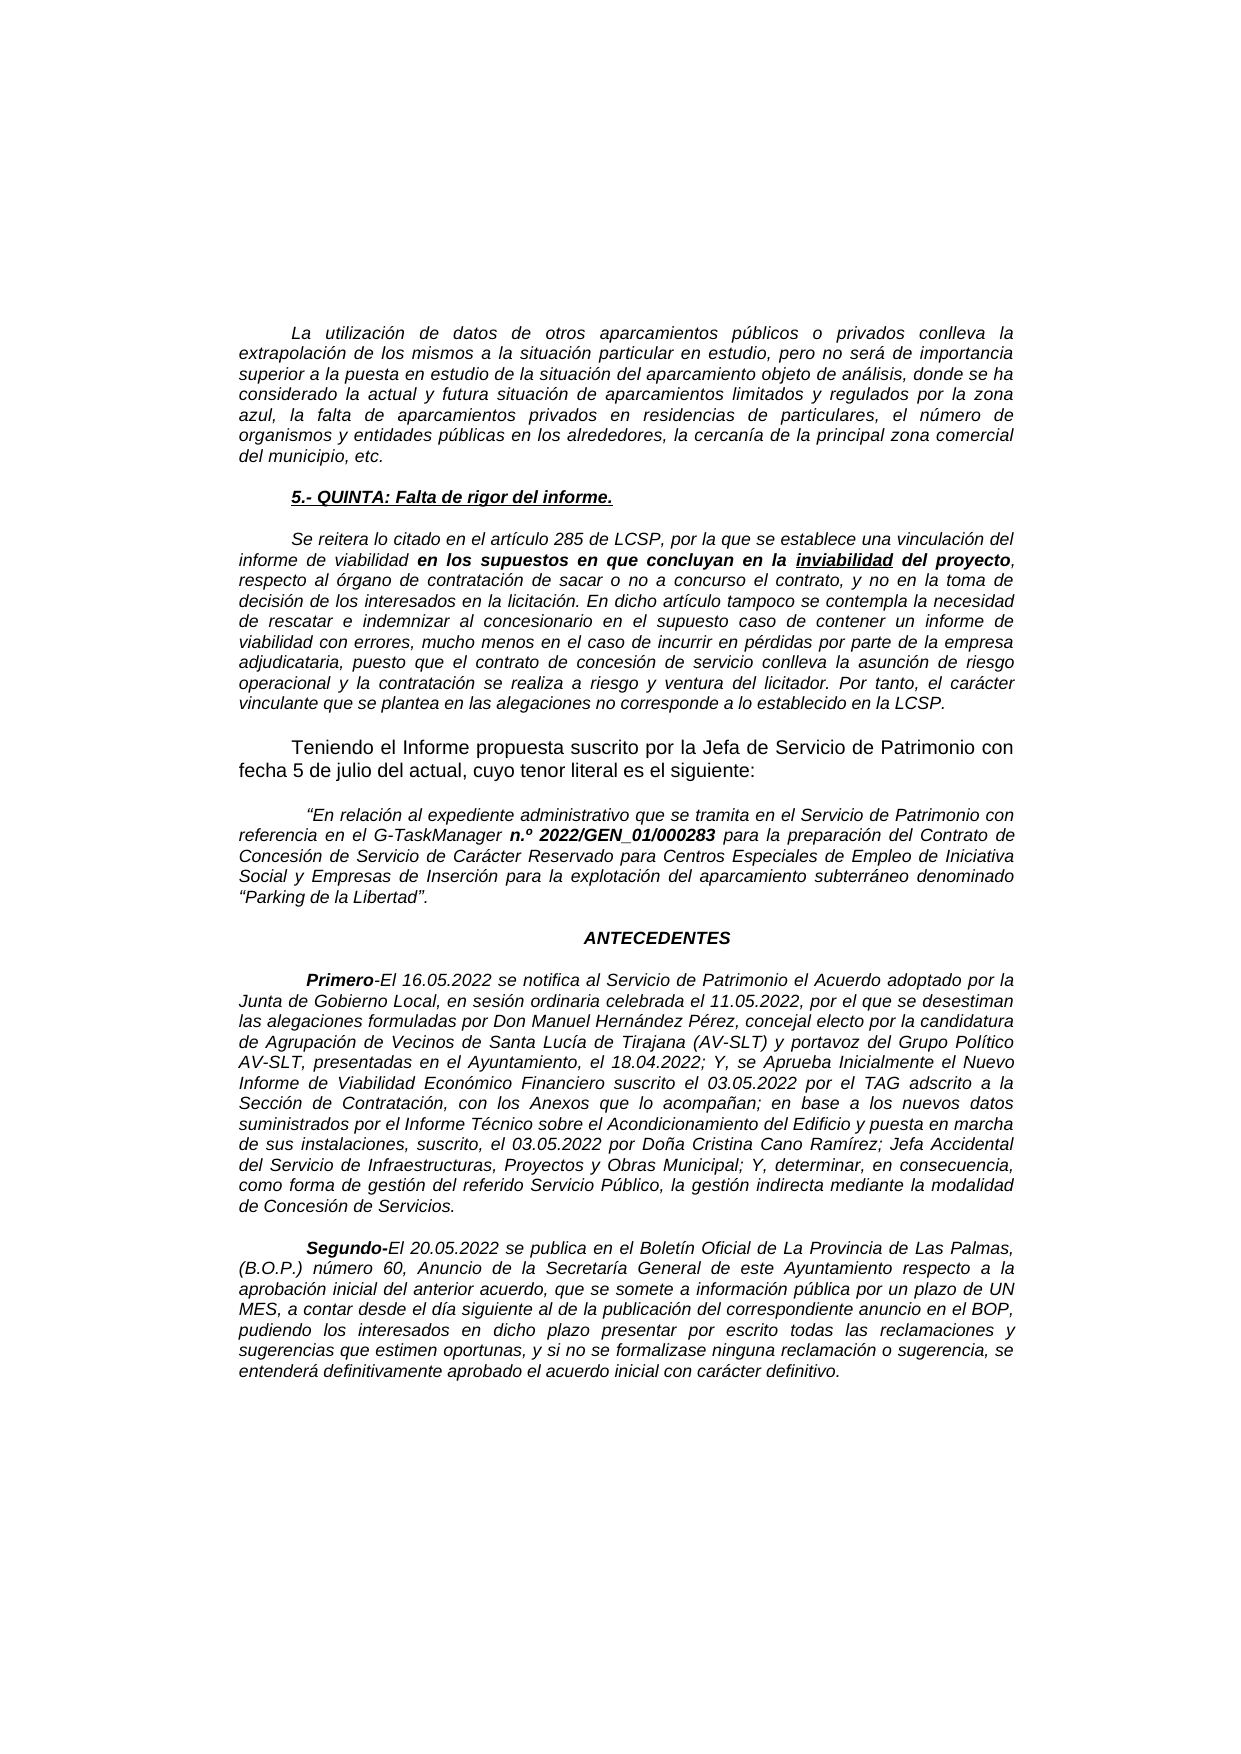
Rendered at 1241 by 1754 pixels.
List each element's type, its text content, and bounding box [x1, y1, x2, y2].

text La utilización de datos de otros aparcamientos públicos o privados conlleva la extrapolación de los mismos a la situación particular en estudio, pero no será de importancia superior a la puesta en estudio de la situación del aparcamiento objeto de análisis, donde se ha considerado la actual y futura situación de aparcamientos limitados y regulados por la zona azul, la falta de aparcamientos privados en residencias de particulares, el número de organismos y entidades públicas en los alrededores, la cercanía de la principal zona comercial del municipio, etc. [239, 323, 1016, 466]
text 5.- QUINTA: Falta de rigor del informe. [291, 487, 1158, 508]
text Segundo-El 20.05.2022 se publica en el Boletín Oficial de La Provincia de Las Palmas, (B.O.P.) número 60, Anuncio de la Secretaría General de este Ayuntamiento respecto a la aprobación inicial del anterior acuerdo, que se somete a información pública por un plazo de UN MES, a contar desde el día siguiente al de la publicación del correspondiente anuncio en el BOP, pudiendo los interesados en dicho plazo presentar por escrito todas las reclamaciones y sugerencias que estimen oportunas, y si no se formalizase ninguna reclamación o sugerencia, se entenderá definitivamente aprobado el acuerdo inicial con carácter definitivo. [239, 1238, 1016, 1381]
text Primero-El 16.05.2022 se notifica al Servicio de Patrimonio el Acuerdo adoptado por la Junta de Gobierno Local, en sesión ordinaria celebrada el 11.05.2022, por el que se desestiman las alegaciones formuladas por Don Manuel Hernández Pérez, concejal electo por la candidatura de Agrupación de Vecinos de Santa Lucía de Tirajana (AV-SLT) y portavoz del Grupo Político AV-SLT, presentadas en el Ayuntamiento, el 18.04.2022; Y, se Aprueba Inicialmente el Nuevo Informe de Viabilidad Económico Financiero suscrito el 03.05.2022 por el TAG adscrito a la Sección de Contratación, con los Anexos que lo acompañan; en base a los nuevos datos suministrados por el Informe Técnico sobre el Acondicionamiento del Edificio y puesta en marcha de sus instalaciones, suscrito, el 03.05.2022 por Doña Cristina Cano Ramírez; Jefa Accidental del Servicio de Infraestructuras, Proyectos y Obras Municipal; Y, determinar, en consecuencia, como forma de gestión del referido Servicio Público, la gestión indirecta mediante la modalidad de Concesión de Servicios. [239, 970, 1016, 1216]
text “En relación al expediente administrativo que se tramita en el Servicio de Patrimonio con referencia en el G-TaskManager n.º 2022/GEN_01/000283 para la preparación del Contrato de Concesión de Servicio de Carácter Reservado para Centros Especiales de Empleo de Iniciativa Social y Empresas de Inserción para la explotación del aparcamiento subterráneo denominado “Parking de la Libertad”. [239, 805, 1016, 908]
text ANTECEDENTES [584, 928, 1158, 948]
text Se reitera lo citado en el artículo 285 de LCSP, por la que se establece una vinculación del informe de viabilidad en los supuestos en que concluyan en la inviabilidad del proyecto, respecto al órgano de contratación de sacar o no a concurso el contrato, y no en la toma de decisión de los interesados en la licitación. En dicho artículo tampoco se contempla la necesidad de rescatar e indemnizar al concesionario en el supuesto caso de contener un informe de viabilidad con errores, mucho menos en el caso de incurrir en pérdidas por parte de la empresa adjudicataria, puesto que el contrato de concesión de servicio conlleva la asunción de riesgo operacional y la contratación se realiza a riesgo y ventura del licitador. Por tanto, el carácter vinculante que se plantea en las alegaciones no corresponde a lo establecido en la LCSP. [239, 529, 1016, 714]
text Teniendo el Informe propuesta suscrito por la Jefa de Servicio de Patrimonio con fecha 5 de julio del actual, cuyo tenor literal es el siguiente: [239, 737, 1016, 782]
